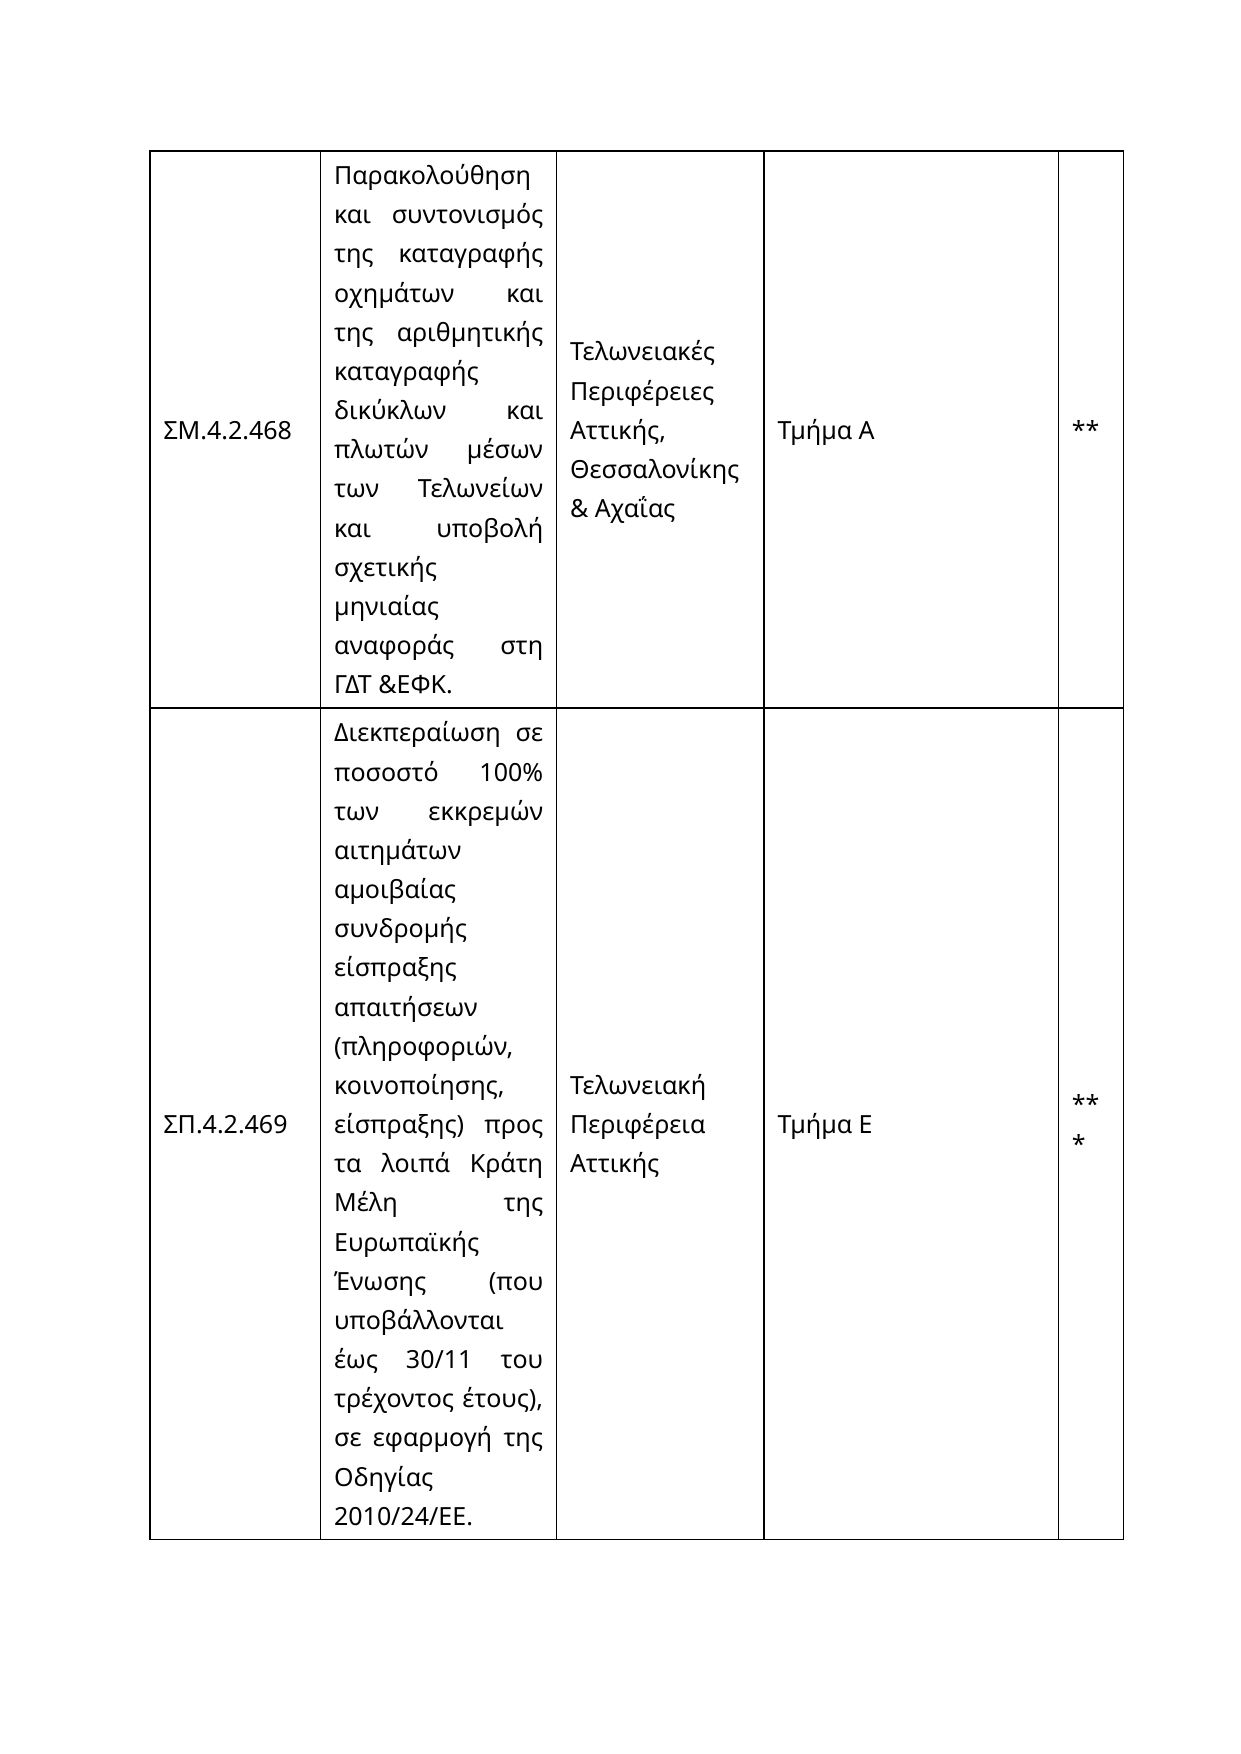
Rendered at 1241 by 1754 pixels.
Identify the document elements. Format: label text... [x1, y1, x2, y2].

table_cell Τελωνειακές Περιφέρειες Αττικής, Θεσσαλονίκης & Αχαΐας [557, 152, 763, 707]
table_cell ** [1059, 152, 1123, 707]
table_cell Τελωνειακή Περιφέρεια Αττικής [557, 709, 763, 1539]
table_cell Τμήμα Α [765, 152, 1058, 707]
table_cell Τμήμα Ε [765, 709, 1058, 1539]
table_cell *** [1059, 709, 1123, 1539]
table_cell ΣΠ.4.2.469 [151, 709, 320, 1539]
table_cell Διεκπεραίωση σε ποσοστό 100% των εκκρεμών αιτημάτων αμοιβαίας συνδρομής είσπραξης απαιτήσεων (πληροφοριών, κοινοποίησης, είσπραξης) προς τα λοιπά Κράτη Μέλη της Ευρωπαϊκής Ένωσης (που υποβάλλονται έως 30/11 του τρέχοντος έτους), σε εφαρμογή της Οδηγίας 2010/24/ΕΕ. [321, 709, 556, 1539]
table_cell Παρακολούθηση και συντονισμός της καταγραφής οχημάτων και της αριθμητικής καταγραφής δικύκλων και πλωτών μέσων των Τελωνείων και υποβολή σχετικής μηνιαίας αναφοράς στη ΓΔΤ &ΕΦΚ. [321, 152, 556, 707]
table_cell ΣΜ.4.2.468 [151, 152, 320, 707]
